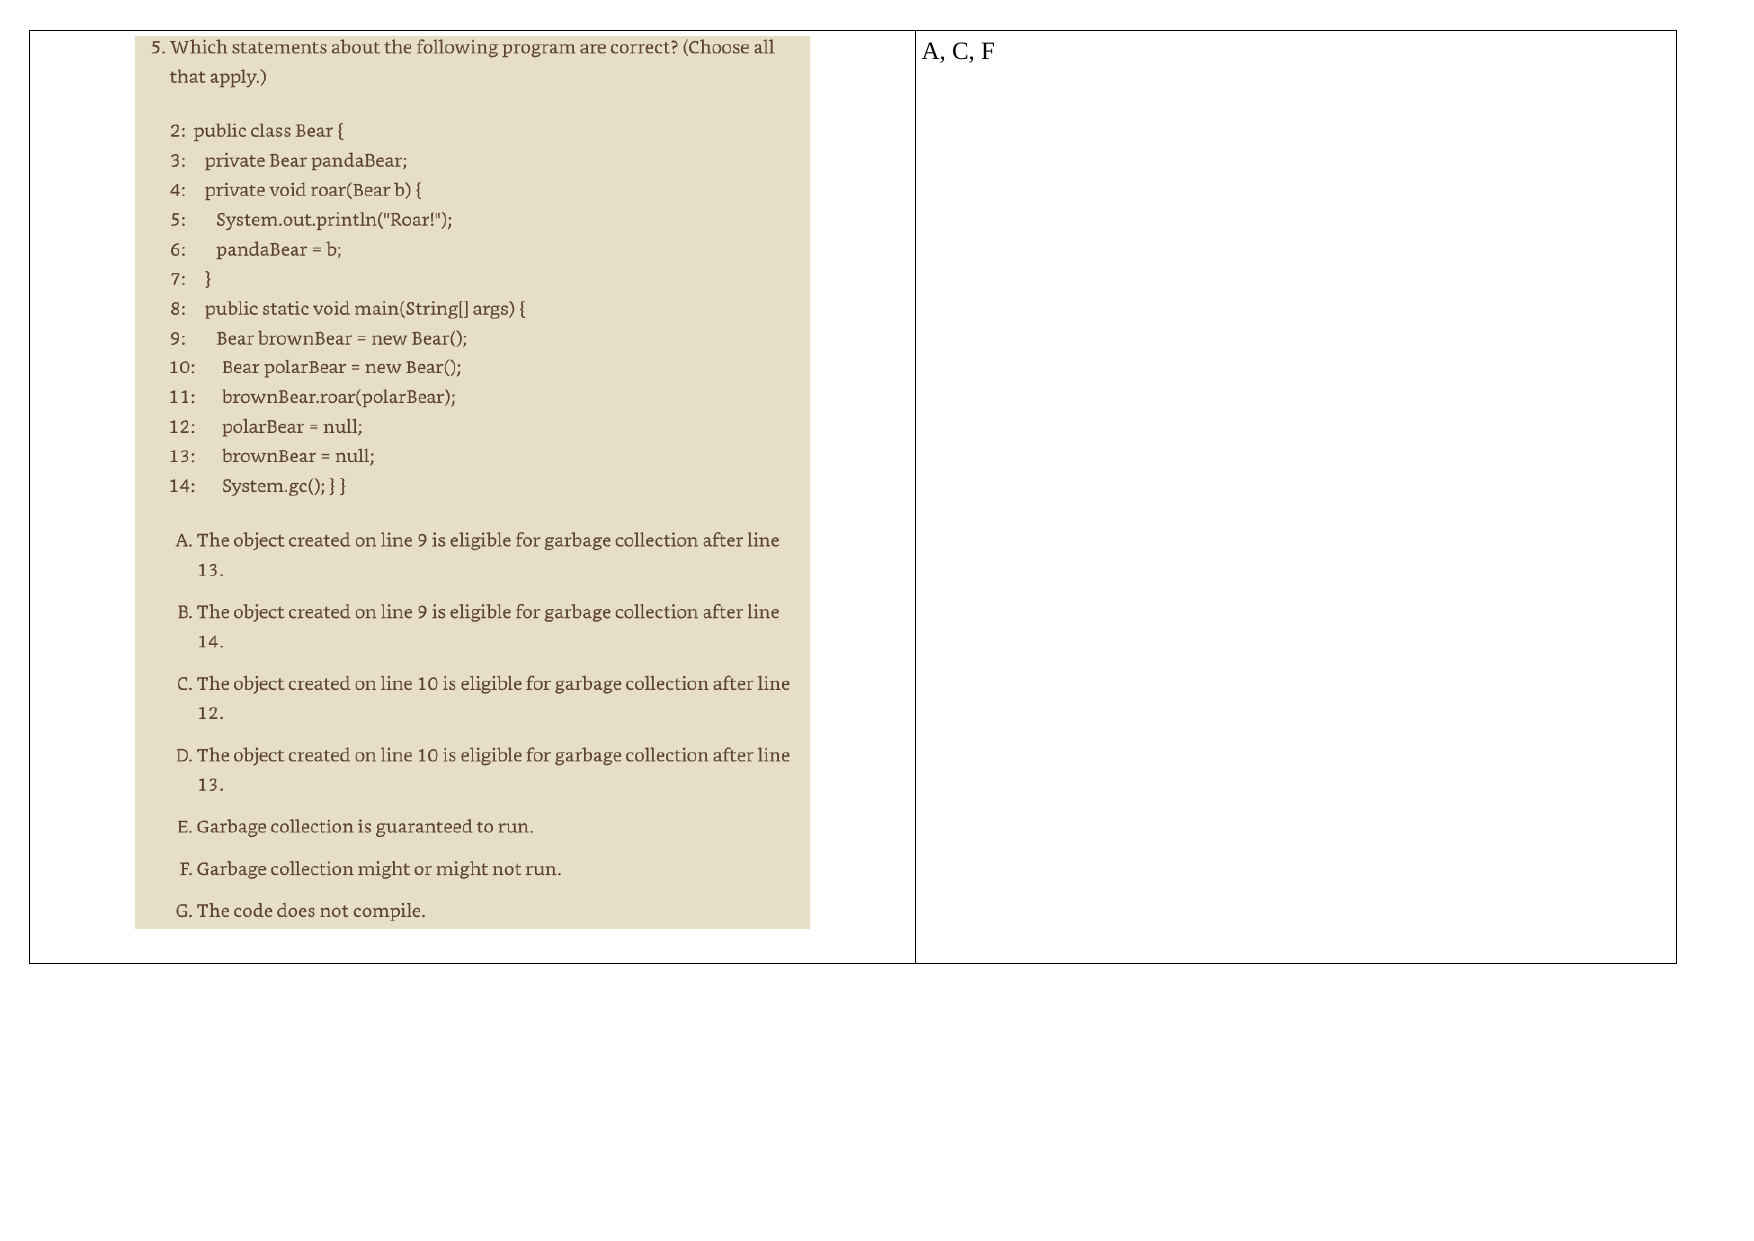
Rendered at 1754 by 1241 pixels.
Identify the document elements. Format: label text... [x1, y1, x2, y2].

table_cell [30, 31, 915, 963]
picture [134, 36, 811, 929]
table_cell A, C, F [916, 31, 1676, 963]
